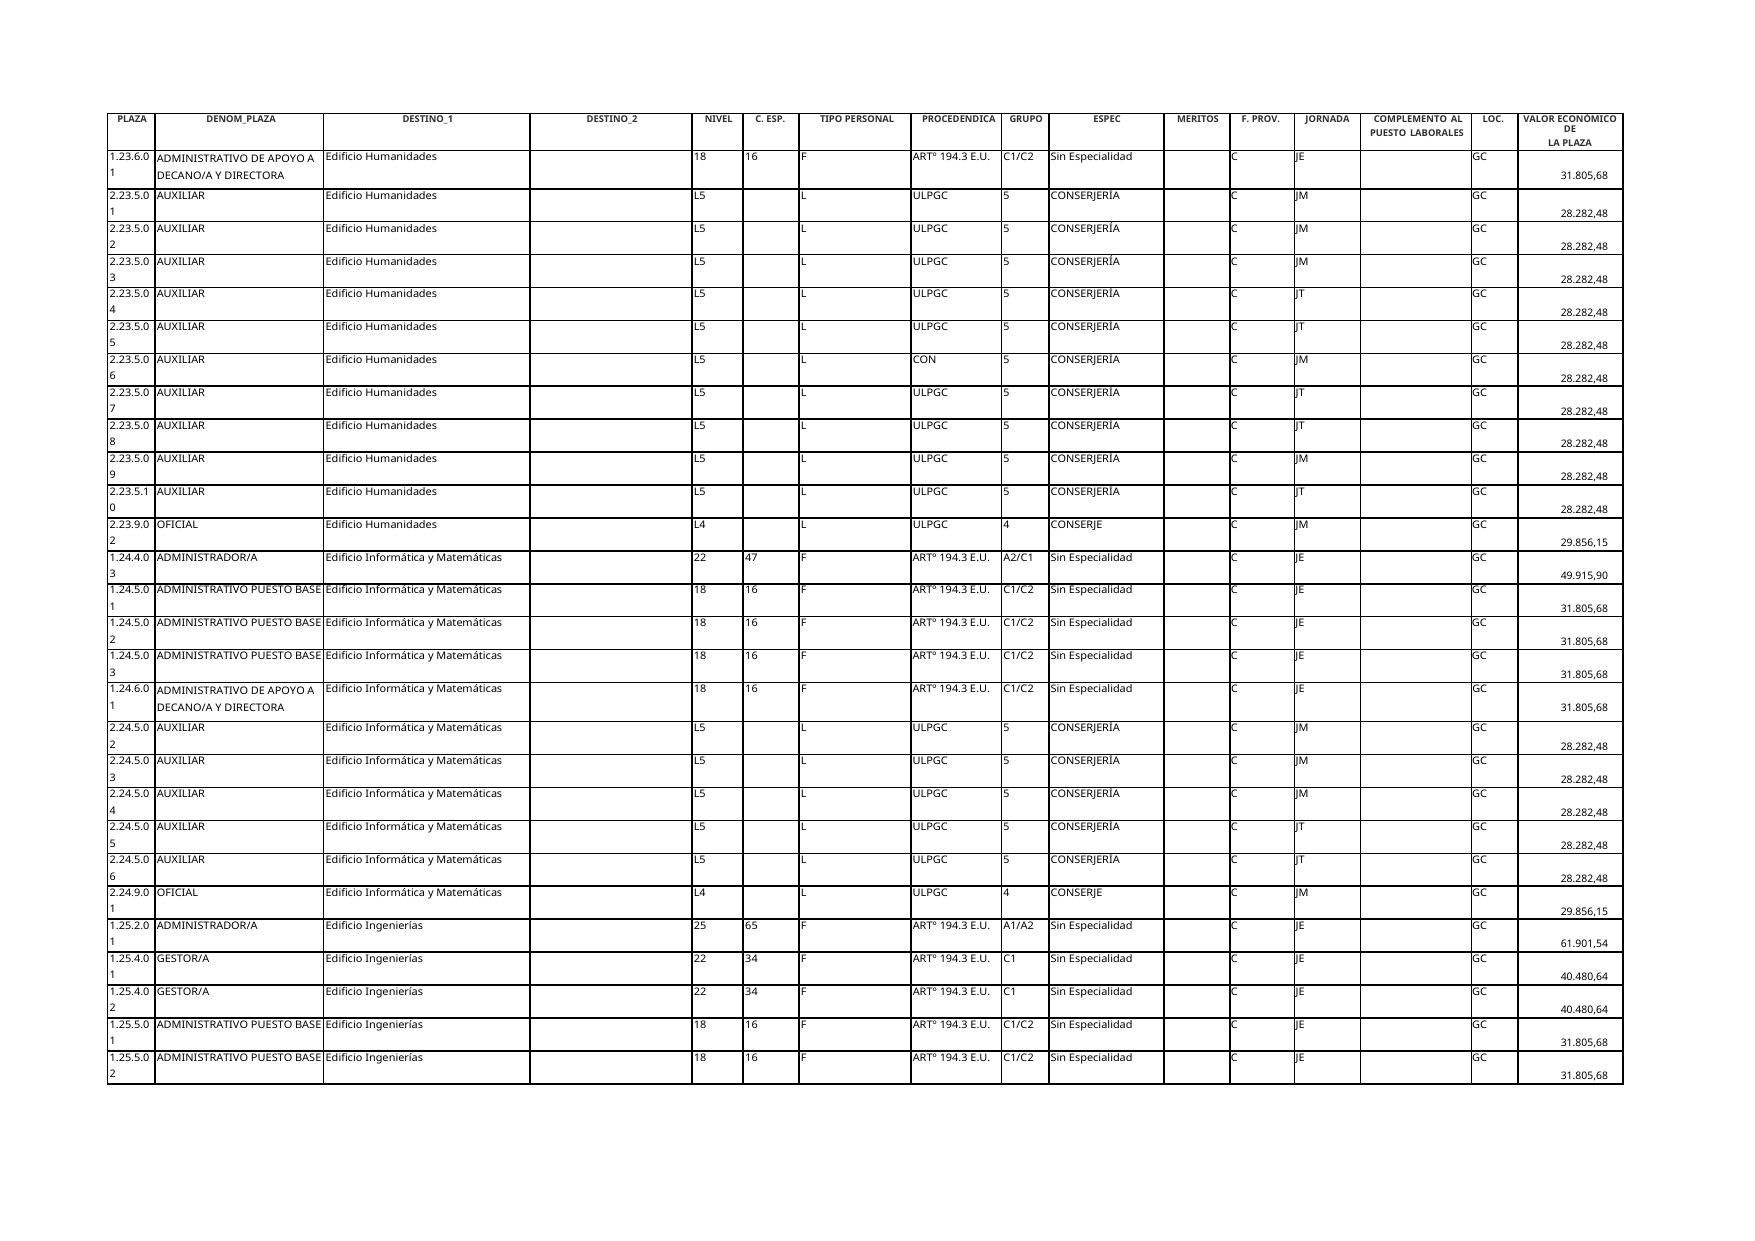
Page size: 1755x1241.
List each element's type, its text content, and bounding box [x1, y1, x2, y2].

table_cell [1165, 1052, 1229, 1083]
table_cell [1165, 617, 1229, 649]
table_cell L [800, 190, 910, 221]
table_cell L5 [693, 486, 742, 517]
table_cell [744, 887, 798, 918]
table_cell F [800, 617, 910, 649]
table_cell [531, 986, 691, 1017]
table_cell ARTº 194.3 E.U. [912, 1052, 1001, 1083]
table_cell 28.282,48 [1519, 190, 1622, 221]
table_header PROCEDENDICA [912, 114, 1001, 149]
table_cell CONSERJERÍA [1050, 288, 1163, 319]
table_cell ADMINISTRADOR/A [156, 552, 323, 583]
table_header PLAZA [108, 114, 154, 149]
table_cell L4 [693, 887, 742, 918]
table_cell [1165, 288, 1229, 319]
table_cell ADMINISTRATIVO PUESTO BASE [156, 1019, 323, 1050]
table_cell 4 [1002, 887, 1048, 918]
table_cell F [800, 920, 910, 951]
table_cell ULPGC [912, 222, 1001, 254]
table_cell [531, 617, 691, 649]
table_cell 29.856,15 [1519, 887, 1622, 918]
table_cell C [1231, 986, 1294, 1017]
table_cell 18 [693, 683, 742, 721]
table_cell [531, 788, 691, 819]
table_cell [744, 190, 798, 221]
table_cell GC [1472, 854, 1517, 885]
table_cell [531, 1019, 691, 1050]
table_cell 40.480,64 [1519, 953, 1622, 984]
table_cell GC [1472, 722, 1517, 754]
table_cell AUXILIAR [156, 486, 323, 517]
table_cell AUXILIAR [156, 222, 323, 254]
table_cell L5 [693, 420, 742, 451]
table_cell L5 [693, 354, 742, 385]
table_cell ADMINISTRATIVO PUESTO BASE [156, 1052, 323, 1083]
table_cell ARTº 194.3 E.U. [912, 617, 1001, 649]
table_cell 2.24.5.0 3 [108, 755, 154, 787]
table_cell [744, 387, 798, 418]
table_cell Edificio Humanidades [324, 288, 529, 319]
table_cell GC [1472, 420, 1517, 451]
table_cell 25 [693, 920, 742, 951]
table_cell JE [1295, 1052, 1360, 1083]
table_cell Edificio Ingenierías [324, 920, 529, 951]
table_cell ARTº 194.3 E.U. [912, 920, 1001, 951]
table_cell AUXILIAR [156, 420, 323, 451]
table_cell JM [1295, 222, 1360, 254]
table_cell ADMINISTRADOR/A [156, 920, 323, 951]
table_cell C1/C2 [1002, 585, 1048, 616]
table_cell 49.915,90 [1519, 552, 1622, 583]
table_cell L5 [693, 821, 742, 852]
table_cell AUXILIAR [156, 321, 323, 352]
table_cell 28.282,48 [1519, 486, 1622, 517]
table_cell JM [1295, 722, 1360, 754]
table_cell [531, 1052, 691, 1083]
table_cell OFICIAL [156, 887, 323, 918]
table_cell GC [1472, 953, 1517, 984]
table_cell C [1231, 222, 1294, 254]
table_cell 34 [744, 986, 798, 1017]
table_cell JM [1295, 519, 1360, 550]
table_cell C [1231, 585, 1294, 616]
table_cell Sin Especialidad [1050, 151, 1163, 188]
table_cell GC [1472, 354, 1517, 385]
table_cell [531, 552, 691, 583]
table_cell L [800, 255, 910, 287]
table_cell GC [1472, 920, 1517, 951]
table_cell [744, 453, 798, 484]
table_cell ULPGC [912, 321, 1001, 352]
table_cell AUXILIAR [156, 854, 323, 885]
table_cell [1361, 420, 1471, 451]
table_cell [531, 420, 691, 451]
table_cell [1361, 920, 1471, 951]
table_cell L [800, 722, 910, 754]
table_cell Sin Especialidad [1050, 585, 1163, 616]
table_cell [531, 683, 691, 721]
table_cell Sin Especialidad [1050, 552, 1163, 583]
table_cell 1.24.4.0 3 [108, 552, 154, 583]
table_cell CONSERJERÍA [1050, 354, 1163, 385]
table_cell 47 [744, 552, 798, 583]
table_cell [1165, 683, 1229, 721]
table_cell JM [1295, 255, 1360, 287]
table_cell Edificio Informática y Matemáticas [324, 683, 529, 721]
table_cell ARTº 194.3 E.U. [912, 552, 1001, 583]
table_header DESTINO_1 [324, 114, 529, 149]
table_cell 5 [1002, 288, 1048, 319]
table_cell Sin Especialidad [1050, 683, 1163, 721]
table_cell 28.282,48 [1519, 354, 1622, 385]
table_cell [1165, 788, 1229, 819]
table_cell C [1231, 1019, 1294, 1050]
table_cell 16 [744, 585, 798, 616]
table_cell GESTOR/A [156, 953, 323, 984]
table_cell JT [1295, 821, 1360, 852]
table_cell 2.23.5.0 9 [108, 453, 154, 484]
table_cell L [800, 420, 910, 451]
table_cell ULPGC [912, 387, 1001, 418]
table_cell GC [1472, 650, 1517, 682]
table_cell 2.23.5.0 7 [108, 387, 154, 418]
table_cell [1165, 887, 1229, 918]
table_cell 16 [744, 1052, 798, 1083]
table_cell CONSERJE [1050, 887, 1163, 918]
table_cell ULPGC [912, 788, 1001, 819]
table_cell AUXILIAR [156, 755, 323, 787]
table_cell [531, 222, 691, 254]
table_cell F [800, 953, 910, 984]
table_cell 31.805,68 [1519, 1019, 1622, 1050]
table_cell OFICIAL [156, 519, 323, 550]
table_header NIVEL [693, 114, 742, 149]
table_cell ARTº 194.3 E.U. [912, 683, 1001, 721]
table_cell [531, 453, 691, 484]
table_cell [1165, 953, 1229, 984]
table_cell Edificio Humanidades [324, 222, 529, 254]
table_cell 31.805,68 [1519, 650, 1622, 682]
table_cell 31.805,68 [1519, 617, 1622, 649]
table_cell Sin Especialidad [1050, 920, 1163, 951]
table_cell CON [912, 354, 1001, 385]
table_cell 18 [693, 1052, 742, 1083]
table_cell 2.23.5.0 3 [108, 255, 154, 287]
table_cell GC [1472, 190, 1517, 221]
table_cell [531, 821, 691, 852]
table_header TIPO PERSONAL [800, 114, 910, 149]
table_cell GC [1472, 151, 1517, 188]
table_cell [531, 722, 691, 754]
table_cell [1361, 453, 1471, 484]
table_cell [1361, 222, 1471, 254]
table_cell [531, 953, 691, 984]
table_cell 5 [1002, 321, 1048, 352]
table_cell CONSERJERÍA [1050, 222, 1163, 254]
table_cell CONSERJERÍA [1050, 755, 1163, 787]
table_cell ARTº 194.3 E.U. [912, 1019, 1001, 1050]
table_cell [744, 854, 798, 885]
table_cell 16 [744, 683, 798, 721]
table_cell 28.282,48 [1519, 321, 1622, 352]
table_cell [744, 788, 798, 819]
table_cell [1361, 255, 1471, 287]
table_cell Sin Especialidad [1050, 953, 1163, 984]
table_cell [531, 585, 691, 616]
table_cell [531, 321, 691, 352]
table_cell 5 [1002, 821, 1048, 852]
table_cell [1165, 222, 1229, 254]
table_cell 34 [744, 953, 798, 984]
table_cell JM [1295, 755, 1360, 787]
table_cell [1361, 1019, 1471, 1050]
table_cell JE [1295, 151, 1360, 188]
table_cell 18 [693, 1019, 742, 1050]
table_cell Edificio Humanidades [324, 255, 529, 287]
table_cell [1165, 190, 1229, 221]
table_cell [1361, 552, 1471, 583]
table_cell [531, 887, 691, 918]
table_header DENOM_PLAZA [156, 114, 323, 149]
table_cell Edificio Humanidades [324, 420, 529, 451]
table_cell GC [1472, 887, 1517, 918]
table_cell 18 [693, 617, 742, 649]
table_cell L5 [693, 854, 742, 885]
table_cell [1165, 486, 1229, 517]
table_cell 28.282,48 [1519, 222, 1622, 254]
table_cell 2.23.5.0 2 [108, 222, 154, 254]
table_cell AUXILIAR [156, 788, 323, 819]
table_cell Edificio Informática y Matemáticas [324, 755, 529, 787]
table_cell C1/C2 [1002, 1019, 1048, 1050]
table_cell GC [1472, 1052, 1517, 1083]
table_cell [1361, 288, 1471, 319]
table_cell GC [1472, 788, 1517, 819]
table_cell [1165, 519, 1229, 550]
table_cell 2.23.5.0 8 [108, 420, 154, 451]
table_cell C [1231, 920, 1294, 951]
table_cell 28.282,48 [1519, 788, 1622, 819]
table_header MERITOS [1165, 114, 1229, 149]
table_cell Edificio Ingenierías [324, 1019, 529, 1050]
table_cell C [1231, 486, 1294, 517]
table_cell 5 [1002, 420, 1048, 451]
table_cell Sin Especialidad [1050, 986, 1163, 1017]
table_cell Edificio Informática y Matemáticas [324, 788, 529, 819]
table_cell 5 [1002, 222, 1048, 254]
table_cell JM [1295, 453, 1360, 484]
table_cell GESTOR/A [156, 986, 323, 1017]
table_cell 2.23.5.1 0 [108, 486, 154, 517]
table_cell ULPGC [912, 453, 1001, 484]
table_cell [1165, 354, 1229, 385]
table_cell [744, 821, 798, 852]
table_header GRUPO [1002, 114, 1048, 149]
table_cell 1.24.5.0 1 [108, 585, 154, 616]
table_cell [1361, 821, 1471, 852]
table_cell ARTº 194.3 E.U. [912, 953, 1001, 984]
table_cell [1165, 387, 1229, 418]
table_cell [1361, 321, 1471, 352]
table_cell [744, 722, 798, 754]
table_cell [1361, 887, 1471, 918]
table_cell 31.805,68 [1519, 1052, 1622, 1083]
table_cell GC [1472, 519, 1517, 550]
table_cell 5 [1002, 486, 1048, 517]
table_cell JE [1295, 585, 1360, 616]
table_cell F [800, 552, 910, 583]
table_cell JM [1295, 354, 1360, 385]
table_cell 5 [1002, 854, 1048, 885]
table_cell ULPGC [912, 255, 1001, 287]
table_cell L [800, 887, 910, 918]
table_cell 22 [693, 986, 742, 1017]
table_cell [531, 255, 691, 287]
table_cell C [1231, 788, 1294, 819]
table_cell 1.25.4.0 2 [108, 986, 154, 1017]
table_cell 28.282,48 [1519, 288, 1622, 319]
table_cell 18 [693, 650, 742, 682]
table_cell F [800, 585, 910, 616]
table_cell GC [1472, 683, 1517, 721]
table_cell [1361, 354, 1471, 385]
table_cell C [1231, 854, 1294, 885]
table_cell JM [1295, 788, 1360, 819]
table_cell 16 [744, 650, 798, 682]
table_cell 1.24.6.0 1 [108, 683, 154, 721]
table_cell [1165, 821, 1229, 852]
table_cell 5 [1002, 453, 1048, 484]
table_cell ULPGC [912, 887, 1001, 918]
table_cell [744, 354, 798, 385]
table_cell JT [1295, 288, 1360, 319]
table_cell Sin Especialidad [1050, 1019, 1163, 1050]
table_cell L [800, 354, 910, 385]
table_cell L5 [693, 190, 742, 221]
table_cell GC [1472, 552, 1517, 583]
table_cell Edificio Informática y Matemáticas [324, 585, 529, 616]
table_cell 2.23.9.0 2 [108, 519, 154, 550]
table_cell GC [1472, 453, 1517, 484]
table_cell GC [1472, 321, 1517, 352]
table_cell [1165, 321, 1229, 352]
table_cell 2.24.5.0 6 [108, 854, 154, 885]
table_cell C [1231, 519, 1294, 550]
table_cell GC [1472, 222, 1517, 254]
table_cell C [1231, 683, 1294, 721]
table_cell 5 [1002, 387, 1048, 418]
table_cell JE [1295, 552, 1360, 583]
table_cell L [800, 519, 910, 550]
table_cell CONSERJERÍA [1050, 420, 1163, 451]
table_cell [1361, 683, 1471, 721]
table_cell JE [1295, 617, 1360, 649]
table_cell C [1231, 453, 1294, 484]
table_cell [531, 755, 691, 787]
table_cell GC [1472, 617, 1517, 649]
table_cell CONSERJERÍA [1050, 387, 1163, 418]
table_cell 18 [693, 585, 742, 616]
table_cell [1165, 453, 1229, 484]
table_header COMPLEMENTO AL PUESTO LABORALES [1361, 114, 1471, 149]
table_cell 61.901,54 [1519, 920, 1622, 951]
table_cell ADMINISTRATIVO PUESTO BASE [156, 650, 323, 682]
table_cell F [800, 683, 910, 721]
table_cell [1361, 788, 1471, 819]
table_cell F [800, 1052, 910, 1083]
table_cell Edificio Ingenierías [324, 1052, 529, 1083]
table_cell JE [1295, 986, 1360, 1017]
table_cell AUXILIAR [156, 453, 323, 484]
table_cell F [800, 986, 910, 1017]
table_cell 2.23.5.0 4 [108, 288, 154, 319]
table_cell JE [1295, 920, 1360, 951]
table_cell GC [1472, 821, 1517, 852]
table_cell ULPGC [912, 288, 1001, 319]
table_cell ULPGC [912, 755, 1001, 787]
table_header VALOR ECONÓMICO DE LA PLAZA [1519, 114, 1622, 149]
table_cell JT [1295, 387, 1360, 418]
table_cell Edificio Informática y Matemáticas [324, 854, 529, 885]
table_cell CONSERJERÍA [1050, 255, 1163, 287]
table_cell 16 [744, 617, 798, 649]
table_cell JM [1295, 190, 1360, 221]
table_cell C1/C2 [1002, 650, 1048, 682]
table_header LOC. [1472, 114, 1517, 149]
table_cell L [800, 321, 910, 352]
table_cell C [1231, 420, 1294, 451]
table_cell ULPGC [912, 821, 1001, 852]
table_cell L5 [693, 387, 742, 418]
table_cell Edificio Ingenierías [324, 986, 529, 1017]
table_cell C [1231, 722, 1294, 754]
table_cell ARTº 194.3 E.U. [912, 151, 1001, 188]
table_cell [1165, 986, 1229, 1017]
table_cell [1165, 585, 1229, 616]
table_cell 16 [744, 1019, 798, 1050]
table_cell 5 [1002, 788, 1048, 819]
table_cell [1165, 854, 1229, 885]
table_cell ARTº 194.3 E.U. [912, 650, 1001, 682]
table_cell [1361, 953, 1471, 984]
table_cell Edificio Humanidades [324, 190, 529, 221]
table_cell [531, 288, 691, 319]
table_cell L [800, 788, 910, 819]
table_cell [1361, 519, 1471, 550]
table_cell [1361, 1052, 1471, 1083]
table_cell L5 [693, 222, 742, 254]
table_header F. PROV. [1231, 114, 1294, 149]
table_cell [1361, 190, 1471, 221]
table_cell 2.24.5.0 4 [108, 788, 154, 819]
table_cell [531, 486, 691, 517]
table_cell [1361, 151, 1471, 188]
table_cell Edificio Humanidades [324, 486, 529, 517]
table_cell AUXILIAR [156, 255, 323, 287]
table_cell 1.25.5.0 1 [108, 1019, 154, 1050]
table_cell C [1231, 755, 1294, 787]
table_cell CONSERJERÍA [1050, 453, 1163, 484]
table_cell 2.23.5.0 6 [108, 354, 154, 385]
table_cell 2.24.5.0 5 [108, 821, 154, 852]
table_cell 28.282,48 [1519, 255, 1622, 287]
table_cell JM [1295, 887, 1360, 918]
table_cell JT [1295, 854, 1360, 885]
table_cell ARTº 194.3 E.U. [912, 585, 1001, 616]
table_cell AUXILIAR [156, 387, 323, 418]
table_header ESPEC [1050, 114, 1163, 149]
table_cell Edificio Informática y Matemáticas [324, 887, 529, 918]
table_cell C [1231, 821, 1294, 852]
table_cell 1.24.5.0 3 [108, 650, 154, 682]
table_cell L5 [693, 453, 742, 484]
table_cell [744, 420, 798, 451]
table_cell C [1231, 1052, 1294, 1083]
table_cell AUXILIAR [156, 354, 323, 385]
table_cell [1165, 420, 1229, 451]
table_cell Sin Especialidad [1050, 617, 1163, 649]
table_cell C [1231, 321, 1294, 352]
table_cell L [800, 821, 910, 852]
table_cell 1.23.6.0 1 [108, 151, 154, 188]
table_cell 5 [1002, 354, 1048, 385]
table_cell ULPGC [912, 519, 1001, 550]
table_cell ADMINISTRATIVO PUESTO BASE [156, 585, 323, 616]
table_cell CONSERJERÍA [1050, 821, 1163, 852]
table_cell 1.24.5.0 2 [108, 617, 154, 649]
table_cell [531, 354, 691, 385]
table_cell [1165, 255, 1229, 287]
table_cell [531, 519, 691, 550]
table_cell Sin Especialidad [1050, 1052, 1163, 1083]
table_cell A1/A2 [1002, 920, 1048, 951]
table_cell CONSERJERÍA [1050, 486, 1163, 517]
table_cell 28.282,48 [1519, 722, 1622, 754]
table_cell Edificio Ingenierías [324, 953, 529, 984]
table_cell [744, 255, 798, 287]
table_cell Edificio Informática y Matemáticas [324, 617, 529, 649]
table_cell C [1231, 255, 1294, 287]
table_cell JT [1295, 486, 1360, 517]
table_cell GC [1472, 755, 1517, 787]
table_cell C [1231, 617, 1294, 649]
table_cell [1361, 722, 1471, 754]
table_cell 16 [744, 151, 798, 188]
table_cell 31.805,68 [1519, 683, 1622, 721]
table_cell CONSERJE [1050, 519, 1163, 550]
table_cell 40.480,64 [1519, 986, 1622, 1017]
table_cell [1165, 151, 1229, 188]
table_cell 1.25.2.0 1 [108, 920, 154, 951]
table_cell ADMINISTRATIVO DE APOYO A DECANO/A Y DIRECTORA [156, 151, 323, 188]
table_cell [531, 190, 691, 221]
table_cell [1361, 986, 1471, 1017]
table_cell ULPGC [912, 486, 1001, 517]
table_cell L5 [693, 288, 742, 319]
table_cell 28.282,48 [1519, 755, 1622, 787]
table_cell Edificio Informática y Matemáticas [324, 552, 529, 583]
table_cell [744, 755, 798, 787]
table_cell F [800, 1019, 910, 1050]
table_cell C1 [1002, 986, 1048, 1017]
table_cell Edificio Informática y Matemáticas [324, 722, 529, 754]
table_cell Edificio Informática y Matemáticas [324, 821, 529, 852]
table_cell C1/C2 [1002, 683, 1048, 721]
table_cell ULPGC [912, 420, 1001, 451]
table_cell GC [1472, 486, 1517, 517]
table_cell L [800, 288, 910, 319]
table_cell 1.25.4.0 1 [108, 953, 154, 984]
table_cell L5 [693, 788, 742, 819]
table_cell L [800, 755, 910, 787]
table_cell C [1231, 354, 1294, 385]
table_header JORNADA [1295, 114, 1360, 149]
table_cell C1 [1002, 953, 1048, 984]
table_cell 5 [1002, 190, 1048, 221]
table_cell 5 [1002, 755, 1048, 787]
table_cell A2/C1 [1002, 552, 1048, 583]
table_cell [1361, 387, 1471, 418]
table_cell 5 [1002, 722, 1048, 754]
table_cell 1.25.5.0 2 [108, 1052, 154, 1083]
table_cell [744, 288, 798, 319]
table_cell [531, 650, 691, 682]
table_cell L5 [693, 722, 742, 754]
table_cell C [1231, 953, 1294, 984]
table_cell [744, 519, 798, 550]
table_cell Edificio Humanidades [324, 387, 529, 418]
table_cell 2.23.5.0 5 [108, 321, 154, 352]
table_cell [531, 854, 691, 885]
table_cell 31.805,68 [1519, 585, 1622, 616]
table_cell C [1231, 190, 1294, 221]
table_cell [1361, 585, 1471, 616]
table_cell L [800, 222, 910, 254]
table_cell AUXILIAR [156, 190, 323, 221]
table_cell 22 [693, 552, 742, 583]
table_cell C [1231, 650, 1294, 682]
table_cell L4 [693, 519, 742, 550]
table_cell CONSERJERÍA [1050, 722, 1163, 754]
table_cell 28.282,48 [1519, 453, 1622, 484]
table_cell F [800, 650, 910, 682]
table_cell CONSERJERÍA [1050, 190, 1163, 221]
table_cell Sin Especialidad [1050, 650, 1163, 682]
table_cell 28.282,48 [1519, 387, 1622, 418]
table_cell 28.282,48 [1519, 420, 1622, 451]
table_cell [744, 486, 798, 517]
table_cell CONSERJERÍA [1050, 321, 1163, 352]
table_cell [1165, 920, 1229, 951]
table_cell JE [1295, 683, 1360, 721]
table_cell [531, 151, 691, 188]
table_cell 2.24.5.0 2 [108, 722, 154, 754]
table_cell [1361, 617, 1471, 649]
table_cell 2.24.9.0 1 [108, 887, 154, 918]
table_cell L [800, 453, 910, 484]
table_cell CONSERJERÍA [1050, 854, 1163, 885]
table_cell L5 [693, 255, 742, 287]
table_cell 29.856,15 [1519, 519, 1622, 550]
table_cell JT [1295, 420, 1360, 451]
table_cell [1165, 552, 1229, 583]
table_cell [1361, 486, 1471, 517]
table_cell Edificio Humanidades [324, 321, 529, 352]
table_cell 65 [744, 920, 798, 951]
table_cell [1361, 854, 1471, 885]
table_cell GC [1472, 585, 1517, 616]
table_cell C1/C2 [1002, 151, 1048, 188]
table_cell [531, 387, 691, 418]
table_cell GC [1472, 255, 1517, 287]
table_cell JE [1295, 953, 1360, 984]
table_cell 28.282,48 [1519, 854, 1622, 885]
table_cell ADMINISTRATIVO DE APOYO A DECANO/A Y DIRECTORA [156, 683, 323, 721]
table_cell GC [1472, 1019, 1517, 1050]
table_cell [744, 222, 798, 254]
table_cell Edificio Humanidades [324, 453, 529, 484]
table_cell [1165, 755, 1229, 787]
table_cell 2.23.5.0 1 [108, 190, 154, 221]
table_cell F [800, 151, 910, 188]
table_cell AUXILIAR [156, 722, 323, 754]
table_cell GC [1472, 387, 1517, 418]
table_cell [1165, 722, 1229, 754]
table_cell GC [1472, 986, 1517, 1017]
table_cell 4 [1002, 519, 1048, 550]
table_cell 31.805,68 [1519, 151, 1622, 188]
table_cell AUXILIAR [156, 821, 323, 852]
table_cell C [1231, 151, 1294, 188]
table_cell L [800, 854, 910, 885]
table_cell [1165, 650, 1229, 682]
table_cell [1361, 755, 1471, 787]
table_cell C1/C2 [1002, 617, 1048, 649]
table_cell C1/C2 [1002, 1052, 1048, 1083]
table_cell ARTº 194.3 E.U. [912, 986, 1001, 1017]
table_cell C [1231, 552, 1294, 583]
table_cell 5 [1002, 255, 1048, 287]
table_cell AUXILIAR [156, 288, 323, 319]
table_header C. ESP. [744, 114, 798, 149]
table_cell ADMINISTRATIVO PUESTO BASE [156, 617, 323, 649]
table_cell ULPGC [912, 190, 1001, 221]
table_cell Edificio Humanidades [324, 354, 529, 385]
table_cell [744, 321, 798, 352]
table_cell JE [1295, 650, 1360, 682]
table_cell L5 [693, 755, 742, 787]
table_cell [1361, 650, 1471, 682]
table_cell L [800, 387, 910, 418]
table_cell [531, 920, 691, 951]
table_cell 28.282,48 [1519, 821, 1622, 852]
table_cell ULPGC [912, 854, 1001, 885]
table_cell JE [1295, 1019, 1360, 1050]
table_cell L [800, 486, 910, 517]
table_cell C [1231, 288, 1294, 319]
table_cell L5 [693, 321, 742, 352]
table_cell 22 [693, 953, 742, 984]
table_cell 18 [693, 151, 742, 188]
table_cell ULPGC [912, 722, 1001, 754]
table_cell GC [1472, 288, 1517, 319]
table_cell [1165, 1019, 1229, 1050]
table_cell JT [1295, 321, 1360, 352]
table_cell C [1231, 887, 1294, 918]
table_cell Edificio Humanidades [324, 151, 529, 188]
table_cell CONSERJERÍA [1050, 788, 1163, 819]
table_cell Edificio Informática y Matemáticas [324, 650, 529, 682]
table_cell C [1231, 387, 1294, 418]
table_header DESTINO_2 [531, 114, 691, 149]
table_cell Edificio Humanidades [324, 519, 529, 550]
